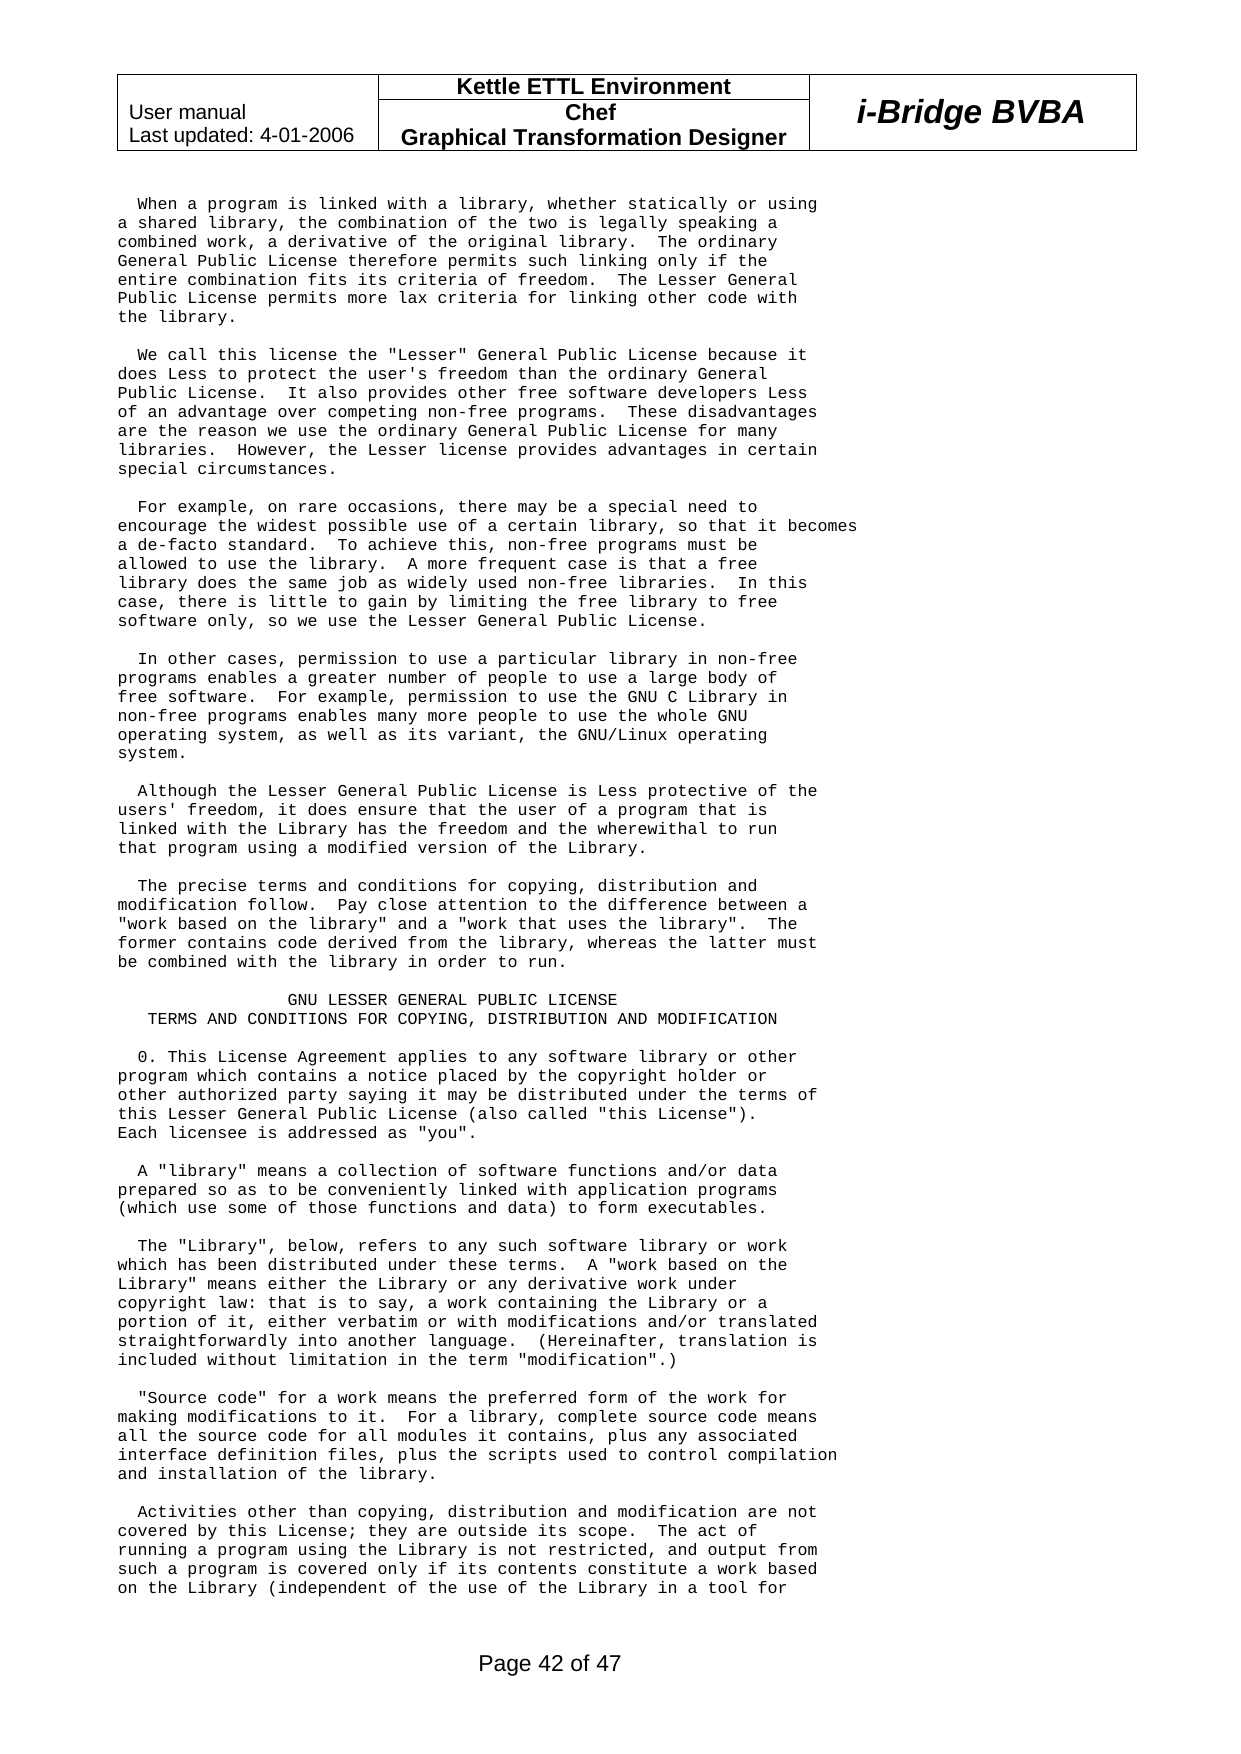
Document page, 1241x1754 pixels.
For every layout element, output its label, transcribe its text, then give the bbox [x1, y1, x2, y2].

text When a program is linked with a library, whether statically or using a shared library, the combination of the two is legally speaking a combined work, a derivative of the original library. The ordinary General Public License therefore permits such linking only if the entire combination fits its criteria of freedom. The Lesser General Public License permits more lax criteria for linking other code with the library. We call this license the "Lesser" General Public License because it does Less to protect the user's freedom than the ordinary General Public License. It also provides other free software developers Less of an advantage over competing non-free programs. These disadvantages are the reason we use the ordinary General Public License for many libraries. However, the Lesser license provides advantages in certain special circumstances. For example, on rare occasions, there may be a special need to encourage the widest possible use of a certain library, so that it becomes a de-facto standard. To achieve this, non-free programs must be allowed to use the library. A more frequent case is that a free library does the same job as widely used non-free libraries. In this case, there is little to gain by limiting the free library to free software only, so we use the Lesser General Public License. In other cases, permission to use a particular library in non-free programs enables a greater number of people to use a large body of free software. For example, permission to use the GNU C Library in non-free programs enables many more people to use the whole GNU operating system, as well as its variant, the GNU/Linux operating system. Although the Lesser General Public License is Less protective of the users' freedom, it does ensure that the user of a program that is linked with the Library has the freedom and the wherewithal to run that program using a modified version of the Library. The precise terms and conditions for copying, distribution and modification follow. Pay close attention to the difference between a "work based on the library" and a "work that uses the library". The former contains code derived from the library, whereas the latter must be combined with the library in order to run. GNU LESSER GENERAL PUBLIC LICENSE TERMS AND CONDITIONS FOR COPYING, DISTRIBUTION AND MODIFICATION 0. This License Agreement applies to any software library or other program which contains a notice placed by the copyright holder or other authorized party saying it may be distributed under the terms of this Lesser General Public License (also called "this License"). Each licensee is addressed as "you". A "library" means a collection of software functions and/or data prepared so as to be conveniently linked with application programs (which use some of those functions and data) to form executables. The "Library", below, refers to any such software library or work which has been distributed under these terms. A "work based on the Library" means either the Library or any derivative work under copyright law: that is to say, a work containing the Library or a portion of it, either verbatim or with modifications and/or translated straightforwardly into another language. (Hereinafter, translation is included without limitation in the term "modification".) "Source code" for a work means the preferred form of the work for making modifications to it. For a library, complete source code means all the source code for all modules it contains, plus any associated interface definition files, plus the scripts used to control compilation and installation of the library. Activities other than copying, distribution and modification are not covered by this License; they are outside its scope. The act of running a program using the Library is not restricted, and output from such a program is covered only if its contents constitute a work based on the Library (independent of the use of the Library in a tool for [117, 176, 1137, 1598]
